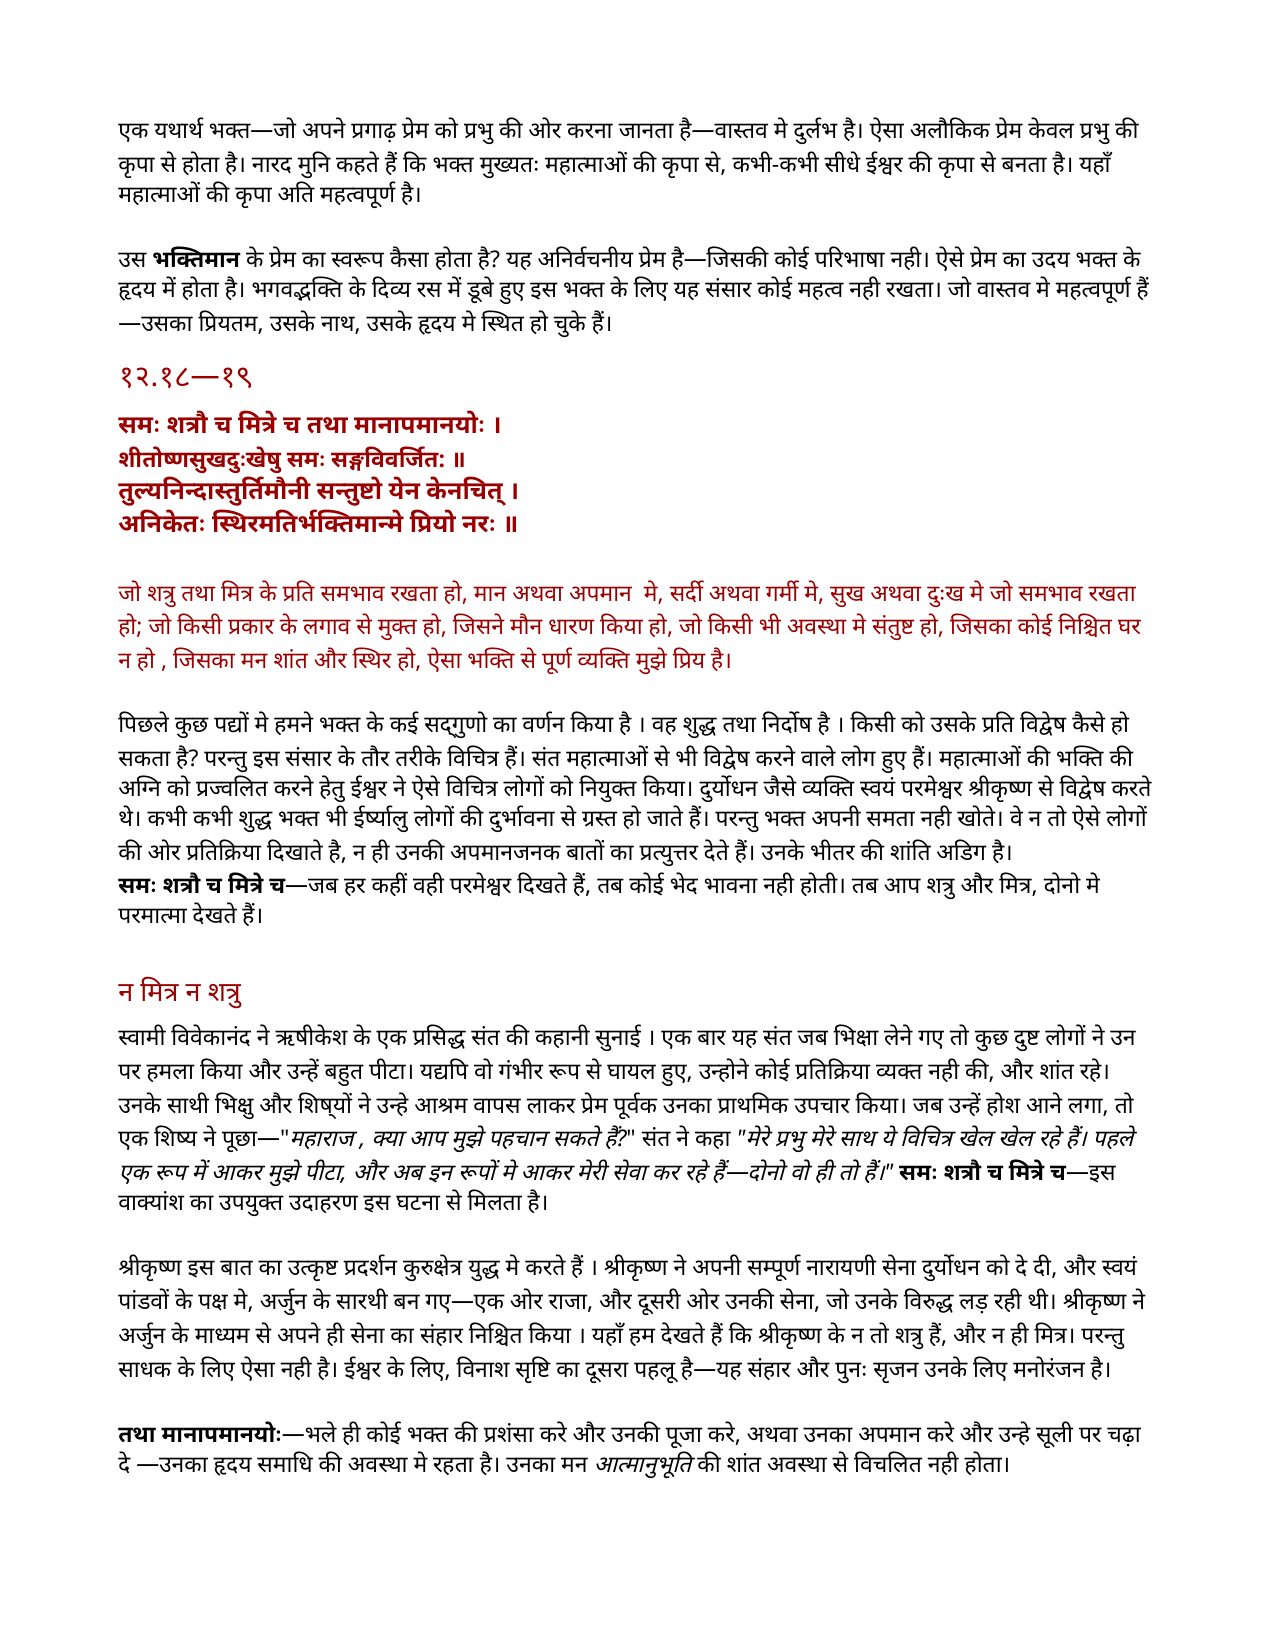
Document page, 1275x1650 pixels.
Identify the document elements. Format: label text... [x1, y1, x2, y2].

subtitle १२.१८—१९ [118, 355, 1157, 398]
text अनिकेतः स्थिरमतिर्भक्तिमान्मे प्रियो नरः ॥ [118, 510, 1157, 542]
text समः शत्रौ च मित्रे च—जब हर कहीं वही परमेश्वर दिखते हैं, तब कोई भेद भावना नही होती। तब आप शत्रु और मित्र, दोनो मे परमात्मा देखते हैं। [118, 869, 1157, 933]
text तुल्यनिन्दास्तुर्तिमौनी सन्तुष्टो येन केनचित् । [118, 477, 1157, 510]
text श्रीकृष्ण इस बात का उत्कृष्ट प्रदर्शन कुरुक्षेत्र युद्ध मे करते हैं । श्रीकृष्ण ने अपनी सम्पूर्ण नारायणी सेना दुर्योधन को दे दी, और स्वयं पांडवों के पक्ष मे, अर्जुन के सारथी बन गए—एक ओर राजा, और दूसरी ओर उनकी सेना, जो उनके विरुद्ध लड़ रही थी। श्रीकृष्ण ने अर्जुन के माध्यम से अपने ही सेना का संहार निश्चित किया । यहाँ हम देखते हैं कि श्रीकृष्ण के न तो शत्रु हैं, और न ही मित्र। परन्तु साधक के लिए ऐसा नही है। ईश्वर के लिए, विनाश सृष्टि का दूसरा पहलू है—यह संहार और पुनः सृजन उनके लिए मनोरंजन है। [118, 1251, 1157, 1387]
subtitle न मित्र न शत्रु [118, 977, 1157, 1012]
text जो शत्रु तथा मित्र के प्रति समभाव रखता हो, मान अथवा अपमान मे, सर्दी अथवा गर्मी मे, सुख अथवा दुःख मे जो समभाव रखता हो; जो किसी प्रकार के लगाव से मुक्त हो, जिसने मौन धारण किया हो, जो किसी भी अवस्था मे संतुष्ट हो, जिसका कोई निश्चित घर न हो , जिसका मन शांत और स्थिर हो, ऐसा भक्ति से पूर्ण व्यक्ति मुझे प्रिय है। [118, 576, 1157, 678]
text समः शत्रौ च मित्रे च तथा मानापमानयोः । [118, 411, 1157, 443]
text तथा मानापमानयोः—भले ही कोई भक्त की प्रशंसा करे और उनकी पूजा करे, अथवा उनका अपमान करे और उन्हे सूली पर चढ़ा दे —उनका हृदय समाधि की अवस्था मे रहता है। उनका मन आत्मानुभूति की शांत अवस्था से विचलित नही होता। [118, 1418, 1157, 1482]
text पिछले कुछ पद्यों मे हमने भक्त के कई सद्‌गुणो का वर्णन किया है । वह शुद्ध तथा निर्दोष है । किसी को उसके प्रति विद्वेष कैसे हो सकता है? परन्तु इस संसार के तौर तरीके विचित्र हैं। संत महात्माओं से भी विद्वेष करने वाले लोग हुए हैं। महात्माओं की भक्ति की अग्नि को प्रज्वलित करने हेतु ईश्वर ने ऐसे विचित्र लोगों को नियुक्त किया। दुर्योधन जैसे व्यक्ति स्वयं परमेश्वर श्रीकृष्ण से विद्वेष करते थे। कभी कभी शुद्ध भक्त भी ईर्ष्यालु लोगों की दुर्भावना से ग्रस्त हो जाते हैं। परन्तु भक्त अपनी समता नही खोते। वे न तो ऐसे लोगों की ओर प्रतिक्रिया दिखाते है, न ही उनकी अपमानजनक बातों का प्रत्युत्तर देते हैं। उनके भीतर की शांति अडिग है। [118, 712, 1157, 869]
text स्वामी विवेकानंद ने ऋषीकेश के एक प्रसिद्ध संत की कहानी सुनाई । एक बार यह संत जब भिक्षा लेने गए तो कुछ दुष्ट लोगों ने उन पर हमला किया और उन्हें बहुत पीटा। यद्यपि वो गंभीर रूप से घायल हुए, उन्होने कोई प्रतिक्रिया व्यक्त नही की, और शांत रहे। उनके साथी भिक्षु और शिष्यों ने उन्हे आश्रम वापस लाकर प्रेम पूर्वक उनका प्राथमिक उपचार किया। जब उन्हें होश आने लगा, तो एक शिष्य ने पूछा—"महाराज , क्या आप मुझे पहचान सकते हैं?" संत ने कहा "मेरे प्रभु मेरे साथ ये विचित्र खेल खेल रहे हैं। पहले एक रूप में आकर मुझे पीटा, और अब इन रूपों मे आकर मेरी सेवा कर रहे हैं—दोनो वो ही तो हैं।" समः शत्रौ च मित्रे च—इस वाक्यांश का उपयुक्त उदाहरण इस घटना से मिलता है। [118, 1025, 1157, 1220]
text उस भक्तिमान के प्रेम का स्वरूप कैसा होता है? यह अनिर्वचनीय प्रेम है—जिसकी कोई परिभाषा नही। ऐसे प्रेम का उदय भक्त के हृदय में होता है। भगवद्भक्ति के दिव्य रस में डूबे हुए इस भक्त के लिए यह संसार कोई महत्व नही रखता। जो वास्तव मे महत्वपूर्ण हैं—उसका प्रियतम, उसके नाथ, उसके हृदय मे स्थित हो चुके हैं। [118, 243, 1157, 341]
text एक यथार्थ भक्त—जो अपने प्रगाढ़ प्रेम को प्रभु की ओर करना जानता है—वास्तव मे दुर्लभ है। ऐसा अलौकिक प्रेम केवल प्रभु की कृपा से होता है। नारद मुनि कहते हैं कि भक्त मुख्यतः महात्माओं की कृपा से, कभी-कभी सीधे ईश्वर की कृपा से बनता है। यहाँ महात्माओं की कृपा अति महत्वपूर्ण है। [118, 118, 1157, 212]
text शीतोष्णसुखदुःखेषु समः सङ्गविवर्जित: ॥ [118, 443, 1157, 477]
